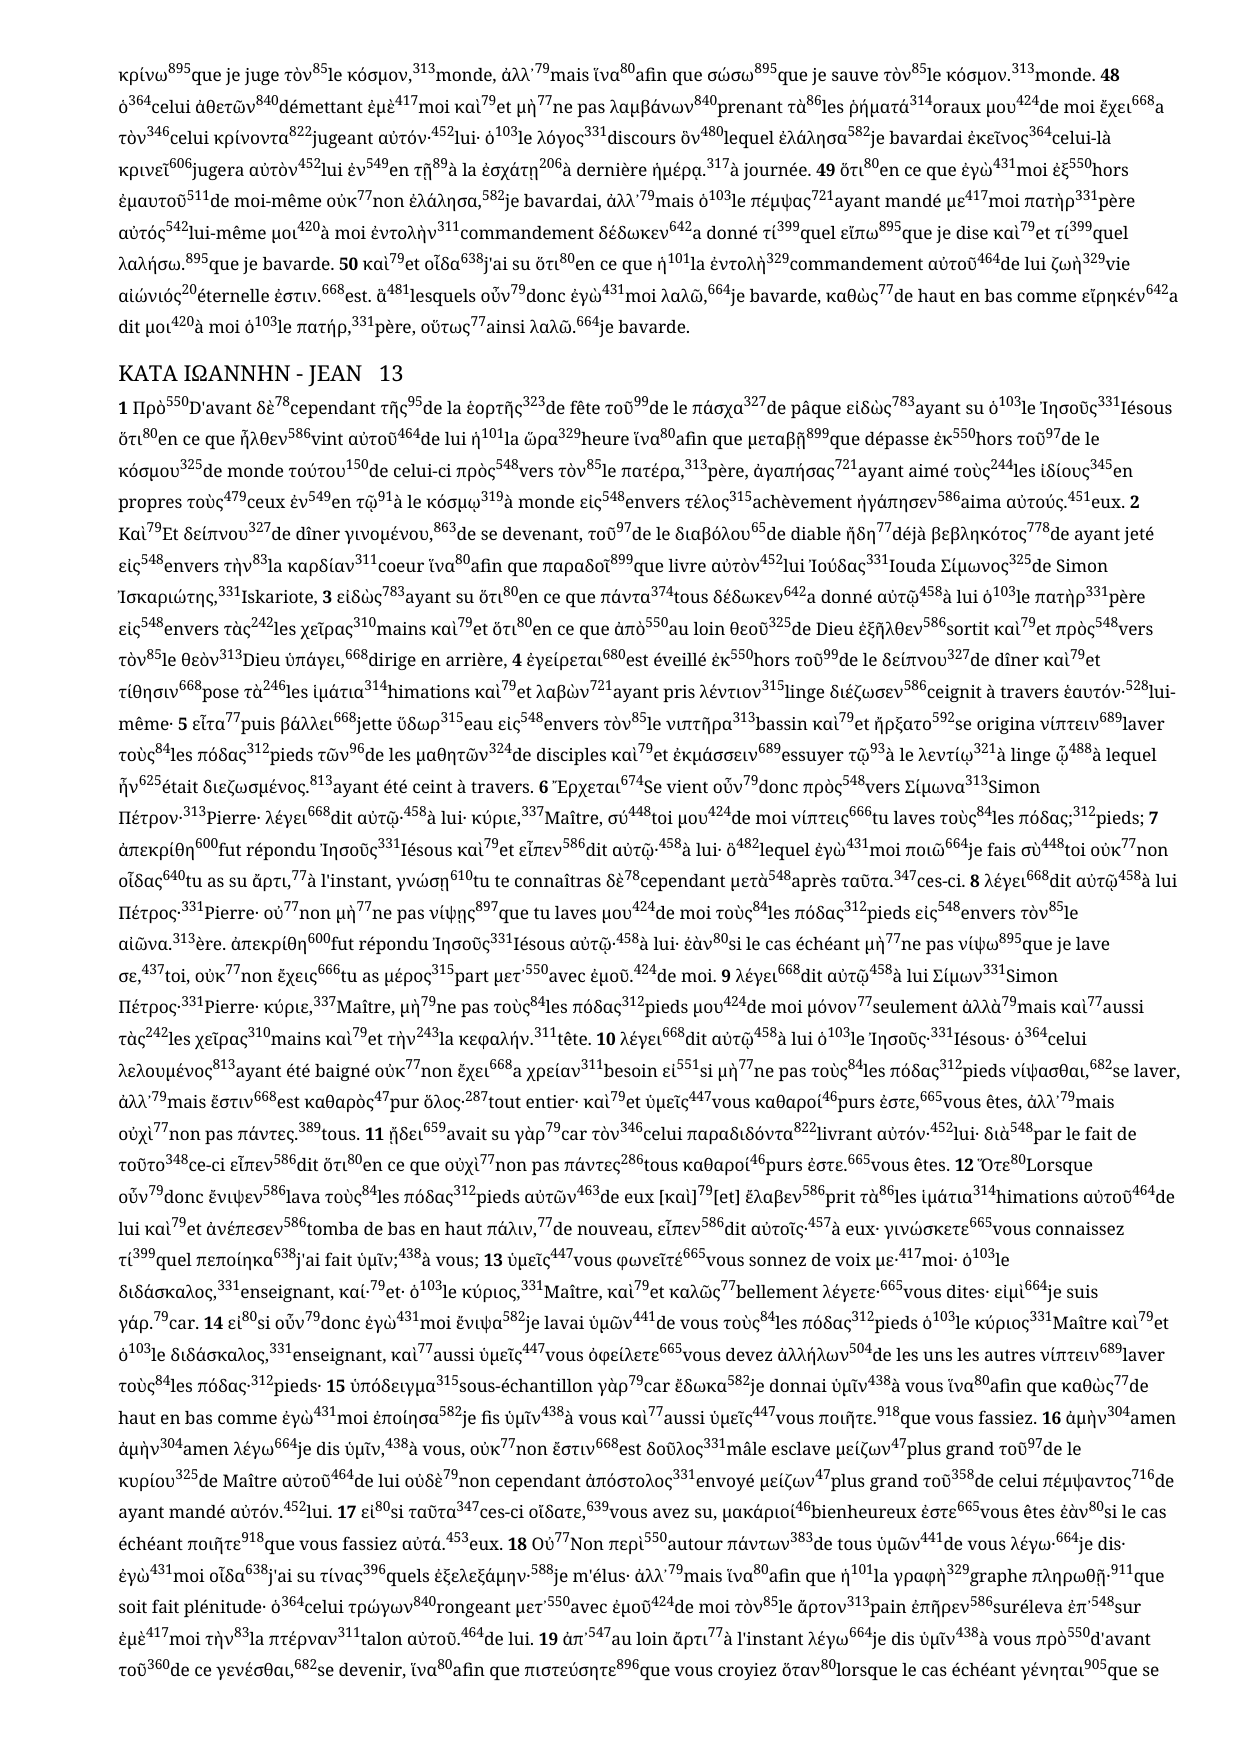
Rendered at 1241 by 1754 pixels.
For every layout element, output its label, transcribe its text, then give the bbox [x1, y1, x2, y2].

text 1 Ὁ103Le οὖν79donc Ἰησοῦς331Iésous πρὸ550d'avant ἓξ188de six ἡμερῶν322de journées τοῦ99de le πάσχα327de pâque ἦλθεν586vint εἰς548envers Βηθανίαν,311Béthanie, ὅπου77là où ἦν625était Λάζαρος,331Lazare, ὃν480lequel ἤγειρεν586éveilla ἐκ550hors νεκρῶν64de morts Ἰησοῦς.331Iésous. 2 ἐποίησαν585firent οὖν79donc αὐτῷ458à lui δεῖπνον315dîner ἐκεῖ,77là, καὶ79et ἡ101la Μάρθα329Martha διηκόνει,625servait, ὁ103le δὲ78cependant Λάζαρος331Lazare εἷς71un ἦν625était ἐκ550hors τῶν357de ceux ἀνακειμένων860de se couchants de bas en haut σὺν549avec αὐτῷ.458à lui. 3 Ἡ101La οὖν79donc Μαριὰμ329Mariam λαβοῦσα719ayante prise λίτραν311livre μύρου327de onguent νάρδου323de nard πιστικῆς14de croyalique πολυτίμου14de de grande valeur ἤλειψεν586huila τοὺς84les πόδας312pieds τοῦ97de le Ἰησοῦ325de Iésous καὶ79et ἐξέμαξεν586essuya ταῖς88à les θριξὶν316à cheveux αὐτῆς462de elle τοὺς84les πόδας312pieds αὐτοῦ·464de lui· ἡ101la δὲ78cependant οἰκία329maison d'habitation ἐπληρώθη600fut fait plénitude ἐκ550hors τῆς95de la ὀσμῆς323de odeur τοῦ99de le μύρου.327de onguent. 4 Λέγει668Dit δὲ78cependant Ἰούδας331Iouda ὁ103le Ἰσκαριώτης331Iskariote εἷς71un [ἐκ]550[hors] τῶν96de les μαθητῶν324de disciples αὐτοῦ,464de lui, ὁ364celui μέλλων840imminant αὐτὸν452lui παραδιδόναι·689livrer· 5 διὰ548par le fait de τί399quel τοῦτο158ce-ci τὸ105le μύρον333onguent οὐκ77non ἐπράθη600fut vendu τριακοσίων192de trois cents δηναρίων326de deniers καὶ79et ἐδόθη600fut donné πτωχοῖς;58à pauvres; 6 εἶπεν586dit δὲ78cependant τοῦτο348ce-ci οὐχ77non ὅτι80en ce que περὶ550autour τῶν96de les πτωχῶν64de pauvres ἔμελεν625souciait αὐτῷ,458à lui, ἀλλ᾽79mais ὅτι80en ce que κλέπτης331voleur ἦν625était καὶ79et τὸ87le γλωσσόκομον315sac à languette ἔχων840ayant τὰ347ces βαλλόμενα876étants jetés ἐβάσταζεν.625mettait en charge. 7 εἶπεν586dit οὖν79donc ὁ103le Ἰησοῦς·331Iésous· ἄφες554abandonne αὐτήν,450elle, ἵνα80afin que εἰς548envers τὴν83la ἡμέραν311journée τοῦ97de le ἐνταφιασμοῦ325de enterrement μου424de moi τηρήσῃ899que garde αὐτό·454lui· 8 τοὺς84les πτωχοὺς52pauvres γὰρ79car πάντοτε77en tout moment ἔχετε665vous avez μεθ᾽550avec ἑαυτῶν,521de vous-mêmes, ἐμὲ417moi δὲ78cependant οὐ77non πάντοτε77en tout moment ἔχετε.665vous avez. 9 Ἔγνω586Connut οὖν79donc [ὁ]103[le] ὄχλος331foule πολὺς287nombreux ἐκ550hors τῶν96de les Ἰουδαίων64de Ioudaiens ὅτι80en ce que ἐκεῖ77là ἐστιν668est καὶ79et ἦλθον585vinrent οὐ77non διὰ548par le fait de τὸν85le Ἰησοῦν313Iésous μόνον,77seulement, ἀλλ᾽79mais ἵνα80afin que καὶ77aussi τὸν85le Λάζαρον313Lazare ἴδωσιν898que voient ὃν480lequel ἤγειρεν586éveilla ἐκ550hors νεκρῶν.64de morts. 10 ἐβουλεύσαντο591se délibérèrent δὲ78cependant οἱ102les ἀρχιερεῖς330chefs sacrificateurs ἵνα80afin que καὶ77aussi τὸν85le Λάζαρον313Lazare ἀποκτείνωσιν,898que tuent catégoriquement, 11 ὅτι80en ce que πολλοὶ389nombreux δι᾽548par le fait de αὐτὸν452lui ὑπῆγον624dirigeaient en arrière τῶν96de les Ἰουδαίων64de Ioudaiens καὶ79et ἐπίστευον624croyaient εἰς548envers τὸν85le Ἰησοῦν.313Iésous. 12 Τῇ350à Celle ἐπαύριον77lendemain ὁ103le ὄχλος331foule πολὺς287nombreux ὁ364celui ἐλθὼν721ayant venu εἰς548envers τὴν83la ἑορτήν,311fête, ἀκούσαντες720ayants écoutés ὅτι80en ce que ἔρχεται674se vient ὁ103le Ἰησοῦς331Iésous εἰς548envers Ἱεροσόλυμα314Ierosoluma 13 ἔλαβον585prirent τὰ86les βαΐα314rameaux τῶν96de les φοινίκων324de palmiers καὶ79et ἐξῆλθον585sortirent εἰς548envers ὑπάντησιν311rencontre αὐτῷ458à lui καὶ79et ἐκραύγαζον·624criaient· ὡσαννά·304Hosanna· εὐλογημένος813ayant été élogié ὁ364celui ἐρχόμενος867se venant ἐν549en ὀνόματι321à nom κυρίου,325de Maître, [καὶ]79[et] ὁ103le βασιλεὺς331roi τοῦ97de le Ἰσραήλ.325de Israël. 14 εὑρὼν721ayant trouvé δὲ78cependant ὁ103le Ἰησοῦς331Iésous ὀνάριον315ânon ἐκάθισεν586assit ἐπ᾽548sur αὐτό,454lui, καθώς77de haut en bas comme ἐστιν668est γεγραμμένον·815ayant été graphé· 15 μὴ77ne pas φοβοῦ,574te effraie, θυγάτηρ335fille Σιών·323de Sion· ἰδοὺ306voici ὁ103le βασιλεύς331roi σου442de toi ἔρχεται,674se vient, καθήμενος867se étant assis ἐπὶ548sur πῶλον313poulain ὄνου.323de ânesse. 16 ταῦτα347ces-ci οὐκ77non ἔγνωσαν585connurent αὐτοῦ464de lui οἱ102les μαθηταὶ330disciples τὸ87le πρῶτον,55premier, ἀλλ᾽79mais ὅτε80lorsque ἐδοξάσθη600fut glorifié Ἰησοῦς331Iésous τότε77alors ἐμνήσθησαν599furent mémorisé ὅτι80en ce que ταῦτα365ces-ci ἦν625était ἐπ᾽549sur αὐτῷ458à lui γεγραμμένα814ayants étés graphés καὶ79et ταῦτα347ces-ci ἐποίησαν585firent αὐτῷ.458à lui. 17 Ἐμαρτύρει625Témoignait οὖν79donc ὁ103le ὄχλος331foule ὁ364celui ὢν840étant μετ᾽550avec αὐτοῦ464de lui ὅτε80lorsque τὸν85le Λάζαρον313Lazare ἐφώνησεν586sonna de voix ἐκ550hors τοῦ99de le μνημείου327de mémorial καὶ79et ἤγειρεν586éveilla αὐτὸν452lui ἐκ550hors νεκρῶν.64de morts. 18 διὰ548par le fait de τοῦτο348ce-ci [καὶ]77[aussi] ὑπήντησεν586vint à la rencontre αὐτῷ458à lui ὁ103le ὄχλος,331foule, ὅτι80en ce que ἤκουσαν585écoutèrent τοῦτο348ce-ci αὐτὸν452lui πεποιηκέναι686avoir fait τὸ87le σημεῖον.315signe. 19 οἱ102les οὖν79donc Φαρισαῖοι330Pharisiens εἶπαν585dirent πρὸς548vers ἑαυτούς·527eux-mêmes· θεωρεῖτε665vous observez ὅτι80en ce que οὐκ77non ὠφελεῖτε665vous profitez οὐδέν·375aucun· ἴδε306voici ὁ103le κόσμος331monde ὀπίσω552derrière αὐτοῦ464de lui ἀπῆλθεν.586éloigna. 20 Ἦσαν624Étaient δὲ78cependant Ἕλληνές330Hellèns τινες286des quelconques ἐκ550hors τῶν357de ceux ἀναβαινόντων833de montants ἵνα80afin que προσκυνήσωσιν898que prosternent vers ἐν549en τῇ89à la ἑορτῇ·317à fête· 21 οὗτοι363ceux-ci οὖν79donc προσῆλθον585vinrent vers Φιλίππῳ319à Philippe τῷ486à celui ἀπὸ550au loin Βηθσαϊδὰ323de Bethsaïda τῆς95de la Γαλιλαίας323de Galilée καὶ79et ἠρώτων624sollicitaient αὐτὸν452lui λέγοντες·839disants· κύριε,337Maître, θέλομεν663nous voulons τὸν85le Ἰησοῦν313Iésous ἰδεῖν.681voir. 22 ἔρχεται674se vient ὁ103le Φίλιππος331Philippe καὶ79et λέγει668dit τῷ91à le Ἀνδρέᾳ,319à André, ἔρχεται674se vient Ἀνδρέας331André καὶ79et Φίλιππος331Philippe καὶ79et λέγουσιν667disent τῷ91à le Ἰησοῦ.319à Iésous. 23 Ὁ103Le δὲ78cependant Ἰησοῦς331Iésous ἀποκρίνεται674se répond αὐτοῖς457à eux λέγων·840disant· ἐλήλυθεν642a venu ἡ101la ὥρα329heure ἵνα80afin que δοξασθῇ911que soit glorifié ὁ103le υἱὸς331fils τοῦ97de le ἀνθρώπου.325de être humain. 24 ἀμὴν304amen ἀμὴν304amen λέγω664je dis ὑμῖν,438à vous, ἐὰν80si le cas échéant μὴ77ne pas ὁ103le κόκκος331grain τοῦ97de le σίτου325de froment πεσὼν721ayant tombé εἰς548envers τὴν83la γῆν311terre ἀποθάνῃ,899que meure loin, αὐτὸς469lui μόνος132seul μένει·668reste· ἐὰν80si le cas échéant δὲ78cependant ἀποθάνῃ,899que meure loin, πολὺν269nombreux καρπὸν313fruit φέρει.668porte. 25 ὁ364celui φιλῶν840affectionnant τὴν83la ψυχὴν311âme αὐτοῦ464de lui ἀπολλύει668perd au loin αὐτήν,450elle, καὶ79et ὁ364celui μισῶν840haïssant τὴν83la ψυχὴν311âme αὐτοῦ464de lui ἐν549en τῷ91à le κόσμῳ319à monde τούτῳ144à celui-ci εἰς548envers ζωὴν311vie αἰώνιον2éternelle φυλάξει606gardiennera αὐτήν.450elle. 26 ἐὰν80si le cas échéant ἐμοί420à moi τις390un quelconque διακονῇ,921que serve, ἐμοὶ420à moi ἀκολουθείτω,572suive, καὶ79et ὅπου80là où εἰμὶ664je suis ἐγὼ431moi ἐκεῖ77là καὶ77aussi ὁ103le διάκονος331serviteur ὁ103le ἐμὸς231mien ἔσται·612se sera· ἐάν80si le cas échéant τις390un quelconque ἐμοὶ420à moi διακονῇ921que serve τιμήσει606valorisera αὐτὸν452lui ὁ103le πατήρ.331père. 27 Νῦν77Maintenant ἡ101la ψυχή329âme μου424de moi τετάρακται,654a été troublé, καὶ79et τί399quel εἴπω;895que je dise; πάτερ,337père, σῶσόν554sauve με417moi ἐκ550hors τῆς95de la ὥρας323de heure ταύτης;148de celle-ci; ἀλλὰ79mais διὰ548par le fait de τοῦτο348ce-ci ἦλθον582je vins εἰς548envers τὴν83la ὥραν311heure ταύτην.136celle-ci. 28 πάτερ,337père, δόξασόν554glorifie σου442de toi τὸ87le ὄνομα.315nom. ἦλθεν586vint οὖν79donc φωνὴ329son de voix ἐκ550hors τοῦ97de le οὐρανοῦ·325de ciel· καὶ79et ἐδόξασα582je glorifiai καὶ79et πάλιν77de nouveau δοξάσω.602je glorifierai. 29 ὁ103le οὖν79donc ὄχλος331foule ὁ364celui ἑστὼς783ayant dressé καὶ79et ἀκούσας721ayant écouté ἔλεγεν625disait βροντὴν311tonnerre γεγονέναι,686avoir devenu, ἄλλοι389autres ἔλεγον·624disaient· ἄγγελος331messager αὐτῷ458à lui λελάληκεν.642a bavardé. 30 ἀπεκρίθη600fut répondu Ἰησοῦς331Iésous καὶ79et εἶπεν·586dit· οὐ77non δι᾽548par le fait de ἐμὲ417moi ἡ101la φωνὴ329son de voix αὕτη154celle-ci γέγονεν642a devenu ἀλλὰ79mais δι᾽548par le fait de ὑμᾶς.436vous. 31 νῦν77maintenant κρίσις329jugement ἐστὶν668est τοῦ97de le κόσμου325de monde τούτου,150de celui-ci, νῦν77maintenant ὁ103le ἄρχων331chef τοῦ97de le κόσμου325de monde τούτου150de celui-ci ἐκβληθήσεται619sera éjecté ἔξω·77au-dehors· 32 κἀγὼ431et moi ἐὰν80si le cas échéant ὑψωθῶ907que je sois haussé ἐκ550hors τῆς95de la γῆς,323de terre, πάντας372tous ἑλκύσω602je tirerai πρὸς548vers ἐμαυτόν.507moi-même. 33 τοῦτο348ce-ci δὲ78cependant ἔλεγεν625disait σημαίνων840signifiant ποίῳ165à quel θανάτῳ319à trépas ἤμελλεν625imminait ἀποθνῄσκειν.689mourir loin. 34 Ἀπεκρίθη600Fut répondu οὖν79donc αὐτῷ458à lui ὁ103le ὄχλος·331foule· ἡμεῖς430nous ἠκούσαμεν581nous écoutâmes ἐκ550hors τοῦ97de le νόμου325de loi ὅτι80en ce que ὁ103le χριστὸς331Christ μένει668reste εἰς548envers τὸν85le αἰῶνα,313ère, καὶ79et πῶς77comment? λέγεις666tu dis σὺ448toi ὅτι80en ce que δεῖ668attache de lien ὑψωθῆναι683être haussé τὸν85le υἱὸν313fils τοῦ97de le ἀνθρώπου;325de être humain; τίς410quel ἐστιν668est οὗτος156celui-ci ὁ103le υἱὸς331fils τοῦ97de le ἀνθρώπου;325de être humain; 35 εἶπεν586dit οὖν79donc αὐτοῖς457à eux ὁ103le Ἰησοῦς·331Iésous· ἔτι77encore μικρὸν4petit χρόνον313temps τὸ105le φῶς333lumière ἐν549en ὑμῖν438à vous ἐστιν.668est. περιπατεῖτε569piétinez autour ὡς80comme τὸ87le φῶς315lumière ἔχετε,665vous avez, ἵνα80afin que μὴ77ne pas σκοτία329ténèbre ὑμᾶς436vous καταλάβῃ·899que prenne de haut en bas· καὶ79et ὁ364celui περιπατῶν840piétinant autour ἐν549en τῇ89à la σκοτίᾳ317à ténèbre οὐκ77non οἶδεν642a su ποῦ77où? ὑπάγει.668dirige en arrière. 36 ὡς80comme τὸ87le φῶς315lumière ἔχετε,665vous avez, πιστεύετε569croyez εἰς548envers τὸ87le φῶς,315lumière, ἵνα80afin que υἱοὶ330fils φωτὸς327de lumière γένησθε.902que vous vous deveniez. ταῦτα347ces-ci ἐλάλησεν586bavarda Ἰησοῦς,331Iésous, καὶ79et ἀπελθὼν721ayant éloigné ἐκρύβη600fut caché ἀπ᾽550au loin αὐτῶν.463de eux. 37 Τοσαῦτα347Aussi grands δὲ78cependant αὐτοῦ464de lui σημεῖα314signes πεποιηκότος778de ayant fait ἔμπροσθεν552en devers αὐτῶν463de eux οὐκ77non ἐπίστευον624croyaient εἰς548envers αὐτόν,452lui, 38 ἵνα80afin que ὁ103le λόγος331discours Ἠσαΐου325de Ésaïa τοῦ97de le προφήτου325de prophète πληρωθῇ911que soit fait plénitude ὃν480lequel εἶπεν·586dit· κύριε,337Maître, τίς410quel ἐπίστευσεν586crut τῇ89à la ἀκοῇ317à ouïe ἡμῶν;423de nous; καὶ79et ὁ103le βραχίων331bras κυρίου325de Maître τίνι401à quel ἀπεκαλύφθη;600fut découvert; 39 διὰ548par le fait de τοῦτο348ce-ci οὐκ77non ἠδύναντο630se pouvaient πιστεύειν,689croire, ὅτι80en ce que πάλιν77de nouveau εἶπεν586dit Ἠσαΐας·331Ésaïa· 40 τετύφλωκεν642a aveuglé αὐτῶν463de eux τοὺς84les ὀφθαλμοὺς312yeux καὶ79et ἐπώρωσεν586rendit calleux αὐτῶν463de eux τὴν83la καρδίαν,311coeur, ἵνα80afin que μὴ77ne pas ἴδωσιν898que voient τοῖς250à les ὀφθαλμοῖς318à yeux καὶ79et νοήσωσιν898que intelligent τῇ249à la καρδίᾳ317à coeur καὶ79et στραφῶσιν,910que soient tourné, καὶ79et ἰάσομαι608je me guérirai αὐτούς.451eux. 41 ταῦτα347ces-ci εἶπεν586dit Ἠσαΐας331Ésaïa ὅτι80en ce que εἶδεν586vit τὴν83la δόξαν311gloire αὐτοῦ,464de lui, καὶ79et ἐλάλησεν586bavarda περὶ550autour αὐτοῦ.464de lui. 42 ὅμως77pourtant μέντοι79néanmoins καὶ77aussi ἐκ550hors τῶν96de les ἀρχόντων324de chefs πολλοὶ389nombreux ἐπίστευσαν585crurent εἰς548envers αὐτόν,452lui, ἀλλὰ79mais διὰ548par le fait de τοὺς84les Φαρισαίους312Pharisiens οὐχ77non ὡμολόγουν624avouaient ἵνα80afin que μὴ77ne pas ἀποσυνάγωγοι46exclus des synagogues γένωνται·904que se deviennent· 43 ἠγάπησαν585aimèrent γὰρ79car τὴν83la δόξαν311gloire τῶν96de les ἀνθρώπων324de êtres humains μᾶλλον77davantage ἤπερ80que τὴν83la δόξαν311gloire τοῦ97de le θεοῦ.325de Dieu. 44 Ἰησοῦς331Iésous δὲ78cependant ἔκραξεν586croassa καὶ79et εἶπεν·586dit· ὁ364celui πιστεύων840croyant εἰς548envers ἐμὲ417moi οὐ77non πιστεύει668croit εἰς548envers ἐμὲ417moi ἀλλ᾽79mais εἰς548envers τὸν346celui πέμψαντά707ayant mandé με,417moi, 45 καὶ79et ὁ364celui θεωρῶν840observant ἐμὲ417moi θεωρεῖ668observe τὸν346celui πέμψαντά707ayant mandé με.417moi. 46 ἐγὼ431moi φῶς333lumière εἰς548envers τὸν85le κόσμον313monde ἐλήλυθα,638j'ai venu, ἵνα80afin que πᾶς390tout ὁ364celui πιστεύων840croyant εἰς548envers ἐμὲ417moi ἐν549en τῇ89à la σκοτίᾳ317à ténèbre μὴ77ne pas μείνῃ.899que reste. 47 καὶ79et ἐάν80si le cas échéant τίς390un quelconque μου424de moi ἀκούσῃ899que écoute τῶν98de les ῥημάτων326de oraux καὶ79et μὴ77ne pas φυλάξῃ,899que gardienne, ἐγὼ431moi οὐ77non κρίνω664je juge αὐτόν·452lui· οὐ77non γὰρ79car ἦλθον582je vins ἵνα80afin que κρίνω895que je juge τὸν85le κόσμον,313monde, ἀλλ᾽79mais ἵνα80afin que σώσω895que je sauve τὸν85le κόσμον.313monde. 48 ὁ364celui ἀθετῶν840démettant ἐμὲ417moi καὶ79et μὴ77ne pas λαμβάνων840prenant τὰ86les ῥήματά314oraux μου424de moi ἔχει668a τὸν346celui κρίνοντα822jugeant αὐτόν·452lui· ὁ103le λόγος331discours ὃν480lequel ἐλάλησα582je bavardai ἐκεῖνος364celui-là κρινεῖ606jugera αὐτὸν452lui ἐν549en τῇ89à la ἐσχάτῃ206à dernière ἡμέρᾳ.317à journée. 49 ὅτι80en ce que ἐγὼ431moi ἐξ550hors ἐμαυτοῦ511de moi-même οὐκ77non ἐλάλησα,582je bavardai, ἀλλ᾽79mais ὁ103le πέμψας721ayant mandé με417moi πατὴρ331père αὐτός542lui-même μοι420à moi ἐντολὴν311commandement δέδωκεν642a donné τί399quel εἴπω895que je dise καὶ79et τί399quel λαλήσω.895que je bavarde. 50 καὶ79et οἶδα638j'ai su ὅτι80en ce que ἡ101la ἐντολὴ329commandement αὐτοῦ464de lui ζωὴ329vie αἰώνιός20éternelle ἐστιν.668est. ἃ481lesquels οὖν79donc ἐγὼ431moi λαλῶ,664je bavarde, καθὼς77de haut en bas comme εἴρηκέν642a dit μοι420à moi ὁ103le πατήρ,331père, οὕτως77ainsi λαλῶ.664je bavarde. [118, 59, 1181, 339]
text ΚΑΤΑ ΙΩΑΝΝΗΝ - JEAN 13 [118, 358, 1181, 387]
text 1 Πρὸ550D'avant δὲ78cependant τῆς95de la ἑορτῆς323de fête τοῦ99de le πάσχα327de pâque εἰδὼς783ayant su ὁ103le Ἰησοῦς331Iésous ὅτι80en ce que ἦλθεν586vint αὐτοῦ464de lui ἡ101la ὥρα329heure ἵνα80afin que μεταβῇ899que dépasse ἐκ550hors τοῦ97de le κόσμου325de monde τούτου150de celui-ci πρὸς548vers τὸν85le πατέρα,313père, ἀγαπήσας721ayant aimé τοὺς244les ἰδίους345en propres τοὺς479ceux ἐν549en τῷ91à le κόσμῳ319à monde εἰς548envers τέλος315achèvement ἠγάπησεν586aima αὐτούς.451eux. 2 Καὶ79Et δείπνου327de dîner γινομένου,863de se devenant, τοῦ97de le διαβόλου65de diable ἤδη77déjà βεβληκότος778de ayant jeté εἰς548envers τὴν83la καρδίαν311coeur ἵνα80afin que παραδοῖ899que livre αὐτὸν452lui Ἰούδας331Iouda Σίμωνος325de Simon Ἰσκαριώτης,331Iskariote, 3 εἰδὼς783ayant su ὅτι80en ce que πάντα374tous δέδωκεν642a donné αὐτῷ458à lui ὁ103le πατὴρ331père εἰς548envers τὰς242les χεῖρας310mains καὶ79et ὅτι80en ce que ἀπὸ550au loin θεοῦ325de Dieu ἐξῆλθεν586sortit καὶ79et πρὸς548vers τὸν85le θεὸν313Dieu ὑπάγει,668dirige en arrière, 4 ἐγείρεται680est éveillé ἐκ550hors τοῦ99de le δείπνου327de dîner καὶ79et τίθησιν668pose τὰ246les ἱμάτια314himations καὶ79et λαβὼν721ayant pris λέντιον315linge διέζωσεν586ceignit à travers ἑαυτόν·528lui-même· 5 εἶτα77puis βάλλει668jette ὕδωρ315eau εἰς548envers τὸν85le νιπτῆρα313bassin καὶ79et ἤρξατο592se origina νίπτειν689laver τοὺς84les πόδας312pieds τῶν96de les μαθητῶν324de disciples καὶ79et ἐκμάσσειν689essuyer τῷ93à le λεντίῳ321à linge ᾧ488à lequel ἦν625était διεζωσμένος.813ayant été ceint à travers. 6 Ἔρχεται674Se vient οὖν79donc πρὸς548vers Σίμωνα313Simon Πέτρον·313Pierre· λέγει668dit αὐτῷ·458à lui· κύριε,337Maître, σύ448toi μου424de moi νίπτεις666tu laves τοὺς84les πόδας;312pieds; 7 ἀπεκρίθη600fut répondu Ἰησοῦς331Iésous καὶ79et εἶπεν586dit αὐτῷ·458à lui· ὃ482lequel ἐγὼ431moi ποιῶ664je fais σὺ448toi οὐκ77non οἶδας640tu as su ἄρτι,77à l'instant, γνώσῃ610tu te connaîtras δὲ78cependant μετὰ548après ταῦτα.347ces-ci. 8 λέγει668dit αὐτῷ458à lui Πέτρος·331Pierre· οὐ77non μὴ77ne pas νίψῃς897que tu laves μου424de moi τοὺς84les πόδας312pieds εἰς548envers τὸν85le αἰῶνα.313ère. ἀπεκρίθη600fut répondu Ἰησοῦς331Iésous αὐτῷ·458à lui· ἐὰν80si le cas échéant μὴ77ne pas νίψω895que je lave σε,437toi, οὐκ77non ἔχεις666tu as μέρος315part μετ᾽550avec ἐμοῦ.424de moi. 9 λέγει668dit αὐτῷ458à lui Σίμων331Simon Πέτρος·331Pierre· κύριε,337Maître, μὴ79ne pas τοὺς84les πόδας312pieds μου424de moi μόνον77seulement ἀλλὰ79mais καὶ77aussi τὰς242les χεῖρας310mains καὶ79et τὴν243la κεφαλήν.311tête. 10 λέγει668dit αὐτῷ458à lui ὁ103le Ἰησοῦς·331Iésous· ὁ364celui λελουμένος813ayant été baigné οὐκ77non ἔχει668a χρείαν311besoin εἰ551si μὴ77ne pas τοὺς84les πόδας312pieds νίψασθαι,682se laver, ἀλλ᾽79mais ἔστιν668est καθαρὸς47pur ὅλος·287tout entier· καὶ79et ὑμεῖς447vous καθαροί46purs ἐστε,665vous êtes, ἀλλ᾽79mais οὐχὶ77non pas πάντες.389tous. 11 ᾔδει659avait su γὰρ79car τὸν346celui παραδιδόντα822livrant αὐτόν·452lui· διὰ548par le fait de τοῦτο348ce-ci εἶπεν586dit ὅτι80en ce que οὐχὶ77non pas πάντες286tous καθαροί46purs ἐστε.665vous êtes. 12 Ὅτε80Lorsque οὖν79donc ἔνιψεν586lava τοὺς84les πόδας312pieds αὐτῶν463de eux [καὶ]79[et] ἔλαβεν586prit τὰ86les ἱμάτια314himations αὐτοῦ464de lui καὶ79et ἀνέπεσεν586tomba de bas en haut πάλιν,77de nouveau, εἶπεν586dit αὐτοῖς·457à eux· γινώσκετε665vous connaissez τί399quel πεποίηκα638j'ai fait ὑμῖν;438à vous; 13 ὑμεῖς447vous φωνεῖτέ665vous sonnez de voix με·417moi· ὁ103le διδάσκαλος,331enseignant, καί·79et· ὁ103le κύριος,331Maître, καὶ79et καλῶς77bellement λέγετε·665vous dites· εἰμὶ664je suis γάρ.79car. 14 εἰ80si οὖν79donc ἐγὼ431moi ἔνιψα582je lavai ὑμῶν441de vous τοὺς84les πόδας312pieds ὁ103le κύριος331Maître καὶ79et ὁ103le διδάσκαλος,331enseignant, καὶ77aussi ὑμεῖς447vous ὀφείλετε665vous devez ἀλλήλων504de les uns les autres νίπτειν689laver τοὺς84les πόδας·312pieds· 15 ὑπόδειγμα315sous-échantillon γὰρ79car ἔδωκα582je donnai ὑμῖν438à vous ἵνα80afin que καθὼς77de haut en bas comme ἐγὼ431moi ἐποίησα582je fis ὑμῖν438à vous καὶ77aussi ὑμεῖς447vous ποιῆτε.918que vous fassiez. 16 ἀμὴν304amen ἀμὴν304amen λέγω664je dis ὑμῖν,438à vous, οὐκ77non ἔστιν668est δοῦλος331mâle esclave μείζων47plus grand τοῦ97de le κυρίου325de Maître αὐτοῦ464de lui οὐδὲ79non cependant ἀπόστολος331envoyé μείζων47plus grand τοῦ358de celui πέμψαντος716de ayant mandé αὐτόν.452lui. 17 εἰ80si ταῦτα347ces-ci οἴδατε,639vous avez su, μακάριοί46bienheureux ἐστε665vous êtes ἐὰν80si le cas échéant ποιῆτε918que vous fassiez αὐτά.453eux. 18 Οὐ77Non περὶ550autour πάντων383de tous ὑμῶν441de vous λέγω·664je dis· ἐγὼ431moi οἶδα638j'ai su τίνας396quels ἐξελεξάμην·588je m'élus· ἀλλ᾽79mais ἵνα80afin que ἡ101la γραφὴ329graphe πληρωθῇ·911que soit fait plénitude· ὁ364celui τρώγων840rongeant μετ᾽550avec ἐμοῦ424de moi τὸν85le ἄρτον313pain ἐπῆρεν586suréleva ἐπ᾽548sur ἐμὲ417moi τὴν83la πτέρναν311talon αὐτοῦ.464de lui. 19 ἀπ᾽547au loin ἄρτι77à l'instant λέγω664je dis ὑμῖν438à vous πρὸ550d'avant τοῦ360de ce γενέσθαι,682se devenir, ἵνα80afin que πιστεύσητε896que vous croyiez ὅταν80lorsque le cas échéant γένηται905que se devienne ὅτι80en ce que ἐγώ431moi εἰμι.664je suis. 20 ἀμὴν304amen ἀμὴν304amen λέγω664je dis ὑμῖν,438à vous, ὁ364celui λαμβάνων840prenant ἄν340le cas échéant τινα373un quelconque πέμψω895que je mande ἐμὲ417moi λαμβάνει,668prend, ὁ364celui δὲ78cependant ἐμὲ417moi λαμβάνων840prenant λαμβάνει668prend τὸν346celui πέμψαντά707ayant mandé με.417moi. 21 Ταῦτα347Ces-ci εἰπὼν721ayant dit [ὁ]103[le] Ἰησοῦς331Iésous ἐταράχθη600fut troublé τῷ93à le πνεύματι321à souffle καὶ79et ἐμαρτύρησεν586témoigna καὶ79et εἶπεν·586dit· ἀμὴν304amen ἀμὴν304amen λέγω664je dis ὑμῖν438à vous ὅτι80en ce que εἷς71un ἐξ550hors ὑμῶν441de vous παραδώσει606livrera με.417moi. 22 ἔβλεπον624regardaient εἰς548envers ἀλλήλους501les uns les autres οἱ102les μαθηταὶ330disciples ἀπορούμενοι866se embarrassants περὶ550autour τίνος405de quel λέγει.668dit. 23 ἦν625était δὲ78cependant ἀνακείμενος867se couchant de bas en haut εἷς71un ἐκ550hors τῶν96de les μαθητῶν324de disciples αὐτοῦ464de lui ἐν549en τῷ91à le κόλπῳ319à sein τοῦ97de le Ἰησοῦ,325de Iésous, ὃν480lequel ἠγάπα625aimait ὁ103le Ἰησοῦς.331Iésous. 24 νεύει668fait signe οὖν79donc τούτῳ352à celui-ci Σίμων331Simon Πέτρος331Pierre πυθέσθαι682se enquérir τίς410quel ἂν340le cas échéant εἴη700que soit περὶ550autour οὗ492de lequel λέγει.668dit. 25 ἐπιπεσών721ayant tombé dessus οὖν79donc ἐκεῖνος364celui-là οὕτως77ainsi ἐπὶ548sur τὸ87le στῆθος315poitrine τοῦ97de le Ἰησοῦ325de Iésous λέγει668dit αὐτῷ·458à lui· κύριε,337Maître, τίς410quel ἐστιν;668est; 26 ἀποκρίνεται674se répond [ὁ]103[le] Ἰησοῦς·331Iésous· ἐκεῖνός364celui-là ἐστιν668est ᾧ486à lequel ἐγὼ431moi βάψω602je tremperai τὸ87le ψωμίον315morceau de bouchée καὶ79et δώσω602je donnerai αὐτῷ.458à lui. βάψας721ayant trempé οὖν79donc τὸ87le ψωμίον315morceau de bouchée [λαμβάνει668[prend καὶ]79et] δίδωσιν668donne Ἰούδᾳ319à Iouda Σίμωνος325de Simon Ἰσκαριώτου.325de Iskariote. 27 καὶ79et μετὰ548après τὸ87le ψωμίον315morceau de bouchée τότε77alors εἰσῆλθεν586vint à l'intérieur εἰς548envers ἐκεῖνον346celui-là ὁ103le σατανᾶς.331Satanas. λέγει668dit οὖν79donc αὐτῷ458à lui ὁ103le Ἰησοῦς·331Iésous· ὃ482lequel ποιεῖς666tu fais ποίησον554fais τάχιον.77plus vite. 28 τοῦτο348ce-ci [δὲ]78[cependant] οὐδεὶς390aucun ἔγνω586connut τῶν357de ceux ἀνακειμένων860de se couchants de bas en haut πρὸς548vers τί399quel εἶπεν586dit αὐτῷ·458à lui· 29 τινὲς389des quelconques γὰρ79car ἐδόκουν,624estimaient, ἐπεὶ80puisque τὸ87le γλωσσόκομον315sac à languette εἶχεν625avait Ἰούδας,331Iouda, ὅτι80en ce que λέγει668dit αὐτῷ458à lui [ὁ]103[le] Ἰησοῦς·331Iésous· ἀγόρασον554achète à l'agora ὧν493de lesquels χρείαν311besoin ἔχομεν663nous avons εἰς548envers τὴν83la ἑορτήν,311fête, ἢ79ou τοῖς90à les πτωχοῖς58à pauvres ἵνα80afin que τι375un quelconque δῷ.899que donne. 30 λαβὼν721ayant pris οὖν79donc τὸ87le ψωμίον315morceau de bouchée ἐκεῖνος364celui-là ἐξῆλθεν586sortit εὐθύς.77directement. ἦν625était δὲ78cependant νύξ.329nuit. 31 Ὅτε80Lorsque οὖν79donc ἐξῆλθεν,586sortit, λέγει668dit Ἰησοῦς·331Iésous· νῦν77maintenant ἐδοξάσθη600fut glorifié ὁ103le υἱὸς331fils τοῦ97de le ἀνθρώπου325de être humain καὶ79et ὁ103le θεὸς331Dieu ἐδοξάσθη600fut glorifié ἐν549en αὐτῷ·458à lui· 32 [εἰ80[si ὁ103le θεὸς331Dieu ἐδοξάσθη600fut glorifié ἐν549en αὐτῷ],458à lui], καὶ77aussi ὁ103le θεὸς331Dieu δοξάσει606glorifiera αὐτὸν452lui ἐν549en αὐτῷ,533à lui-même, καὶ79et εὐθὺς77directement δοξάσει606glorifiera αὐτόν.452lui. 33 τεκνία,338petits enfants, ἔτι77encore μικρὸν55petit μεθ᾽550avec ὑμῶν441de vous εἰμι·664je suis· ζητήσετέ603vous chercherez με,417moi, καὶ79et καθὼς77de haut en bas comme εἶπον582je dis τοῖς90à les Ἰουδαίοις58à Ioudaiens ὅτι80en ce que ὅπου80là où ἐγὼ431moi ὑπάγω664je dirige en arrière ὑμεῖς447vous οὐ77non δύνασθε671vous vous pouvez ἐλθεῖν,681venir, καὶ77aussi ὑμῖν438à vous λέγω664je dis ἄρτι.77à l'instant. 34 Ἐντολὴν311Commandement καινὴν2nouvelle δίδωμι664je donne ὑμῖν,438à vous, ἵνα77afin que ἀγαπᾶτε918que vous aimiez ἀλλήλους,501les uns les autres, καθὼς77de haut en bas comme ἠγάπησα582j'aimai ὑμᾶς436vous ἵνα77afin que καὶ77aussi ὑμεῖς447vous ἀγαπᾶτε918que vous aimiez ἀλλήλους.501les uns les autres. 35 ἐν549en τούτῳ354à ce-ci γνώσονται611se connaîtront πάντες389tous ὅτι80en ce que ἐμοὶ230miens μαθηταί330disciples ἐστε,665vous êtes, ἐὰν80si le cas échéant ἀγάπην311amour ἔχητε918que vous ayez ἐν549en ἀλλήλοις.502à les uns les autres. 36 Λέγει668Dit αὐτῷ458à lui Σίμων331Simon Πέτρος·331Pierre· κύριε,337Maître, ποῦ77où? ὑπάγεις;666tu diriges en arrière; ἀπεκρίθη600fut répondu [αὐτῷ]458[à lui] Ἰησοῦς·331Iésous· ὅπου80là où ὑπάγω664je dirige en arrière οὐ77non δύνασαί672tu te peux μοι420à moi νῦν77maintenant ἀκολουθῆσαι,681suivre, ἀκολουθήσεις604tu suivras δὲ78cependant ὕστερον.77postérieurement. 37 λέγει668dit αὐτῷ458à lui ὁ103le Πέτρος·331Pierre· κύριε,337Maître, διὰ548par le fait de τί399quel οὐ77non δύναμαί670je me puis σοι439à toi ἀκολουθῆσαι681suivre ἄρτι;77à l'instant; τὴν83la ψυχήν311âme μου424de moi ὑπὲρ550au-dessus σοῦ442de toi θήσω.602je poserai. 38 ἀποκρίνεται674se répond Ἰησοῦς·331Iésous· τὴν83la ψυχήν311âme σου442de toi ὑπὲρ550au-dessus ἐμοῦ424de moi θήσεις;604tu poseras; ἀμὴν304amen ἀμὴν304amen λέγω664je dis σοι,439à toi, οὐ77non μὴ77ne pas ἀλέκτωρ331coq φωνήσῃ899que sonne de voix ἕως80jusqu'à ce que οὗ494de lequel ἀρνήσῃ610tu te nieras με417moi τρίς.77trois fois. [118, 392, 1181, 1682]
